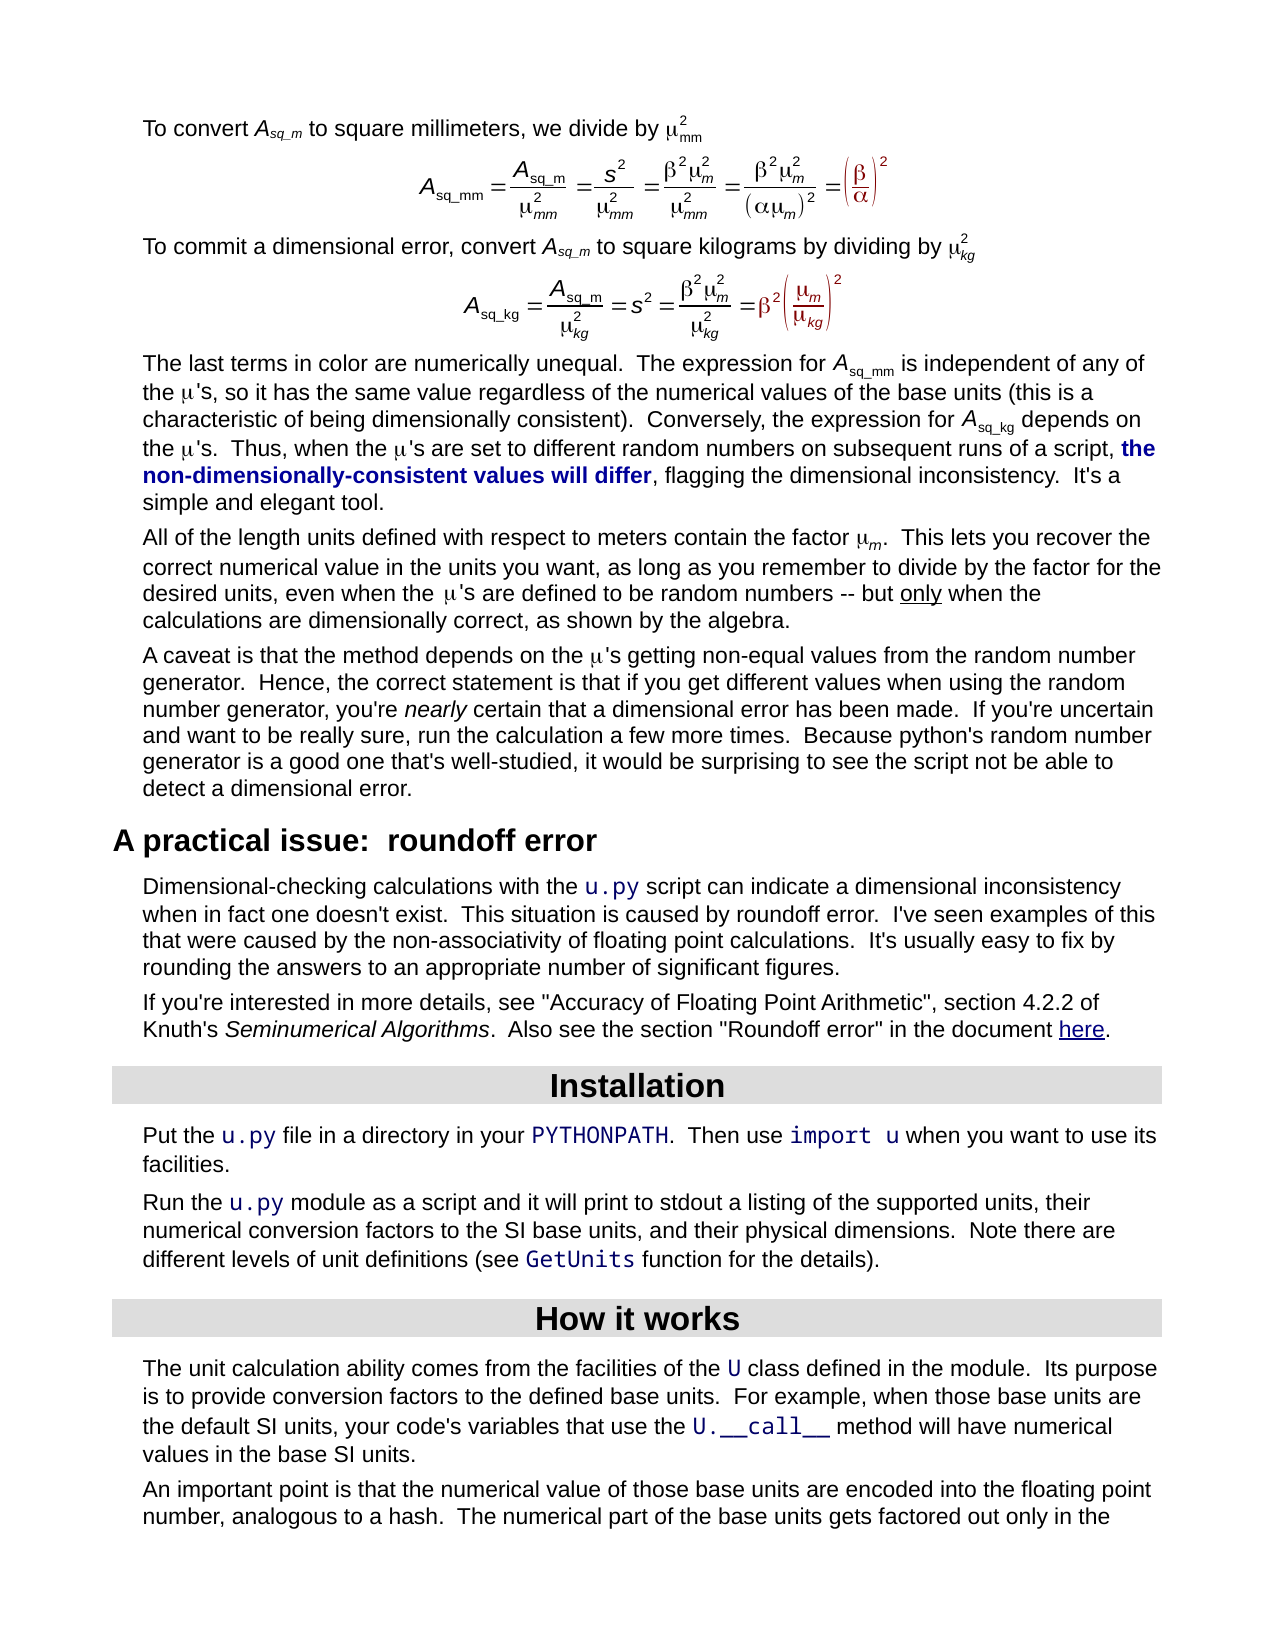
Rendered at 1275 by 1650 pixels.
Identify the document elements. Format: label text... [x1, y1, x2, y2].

subtitle Installation [112, 1066, 1162, 1104]
text Dimensional-checking calculations with the u.py script can indicate a dimensional inconsistency when in fact one doesn't exist. This situation is caused by roundoff error. I've seen examples of this that were caused by the non-associativity of floating point calculations. It's usually easy to fix by rounding the answers to an appropriate number of significant figures. [142, 870, 1162, 980]
text An important point is that the numerical value of those base units are encoded into the floating point number, analogous to a hash. The numerical part of the base units gets factored out only in the [142, 1476, 1162, 1529]
subtitle How it works [112, 1299, 1162, 1337]
text All of the length units defined with respect to meters contain the factor . This lets you recover the correct numerical value in the units you want, as long as you remember to divide by the factor for the desired units, even when the are defined to be random numbers -- but only when the calculations are dimensionally correct, as shown by the algebra. [142, 524, 1162, 633]
text Put the u.py file in a directory in your PYTHONPATH. Then use import u when you want to use its facilities. [142, 1119, 1162, 1177]
text To commit a dimensional error, convert Asq_m to square kilograms by dividing by [142, 231, 1162, 263]
text The unit calculation ability comes from the facilities of the U class defined in the module. Its purpose is to provide conversion factors to the defined base units. For example, when those base units are the default SI units, your code's variables that use the U.__call__ method will have numerical values in the base SI units. [142, 1352, 1162, 1467]
text The last terms in color are numerically unequal. The expression for is independent of any of the , so it has the same value regardless of the numerical values of the base units (this is a characteristic of being dimensionally consistent). Conversely, the expression for depends on the . Thus, when the are set to different random numbers on subsequent runs of a script, the non-dimensionally-consistent values will differ, flagging the dimensional inconsistency. It's a simple and elegant tool. [142, 350, 1162, 515]
subtitle A practical issue: roundoff error [112, 822, 1162, 858]
text If you're interested in more details, see "Accuracy of Floating Point Arithmetic", section 4.2.2 of Knuth's Seminumerical Algorithms. Also see the section "Roundoff error" in the document here. [142, 989, 1162, 1042]
text A caveat is that the method depends on the getting non-equal values from the random number generator. Hence, the correct statement is that if you get different values when using the random number generator, you're nearly certain that a dimensional error has been made. If you're uncertain and want to be really sure, run the calculation a few more times. Because python's random number generator is a good one that's well-studied, it would be surprising to see the script not be able to detect a dimensional error. [142, 642, 1162, 801]
text Run the u.py module as a script and it will print to stdout a listing of the supported units, their numerical conversion factors to the SI base units, and their physical dimensions. Note there are different levels of unit definitions (see GetUnits function for the details). [142, 1186, 1162, 1275]
text To convert Asq_m to square millimeters, we divide by [142, 112, 1162, 145]
